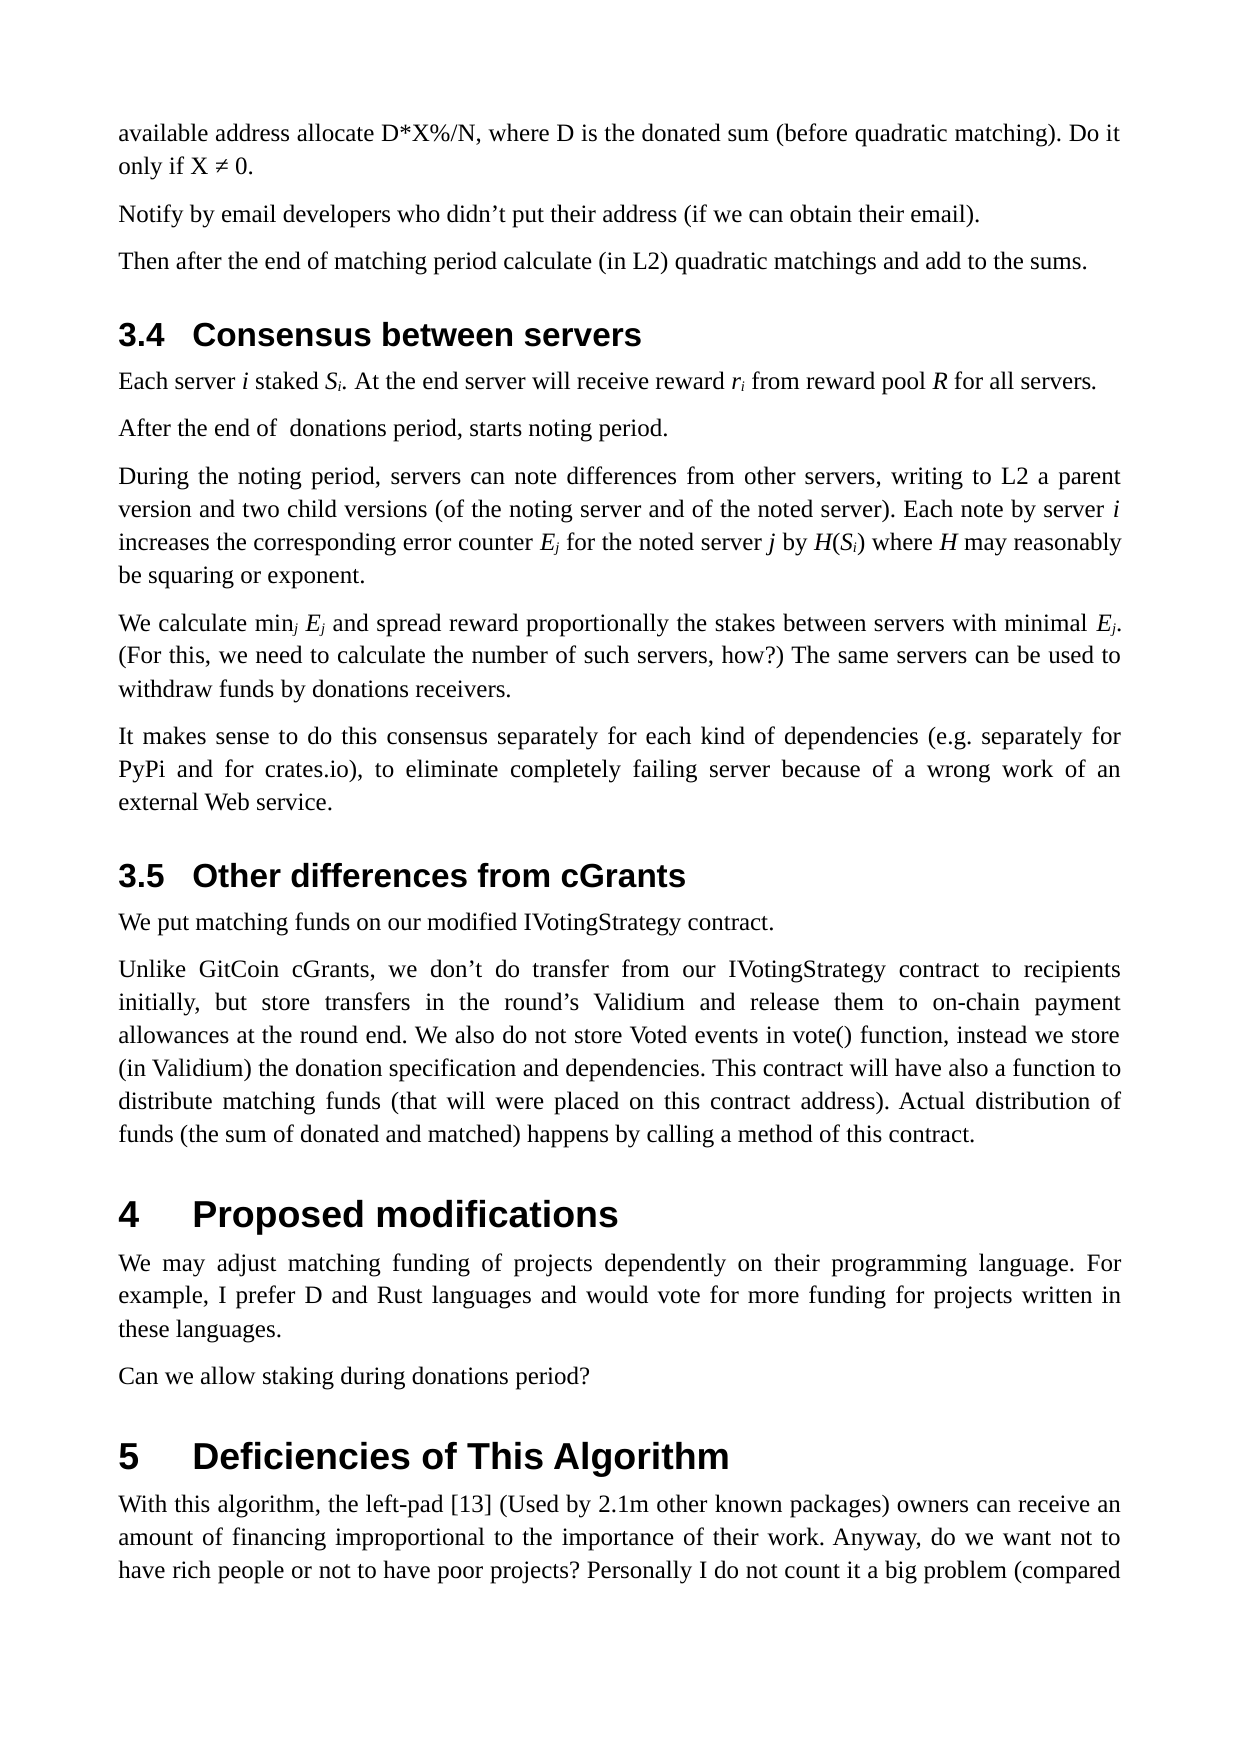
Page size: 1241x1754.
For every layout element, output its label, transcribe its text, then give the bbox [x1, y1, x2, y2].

text Unlike GitCoin cGrants, we don’t do transfer from our IVotingStrategy contract to recipients initially, but store transfers in the round’s Validium and release them to on-chain payment allowances at the round end. We also do not store Voted events in vote() function, instead we store (in Validium) the donation specification and dependencies. This contract will have also a function to distribute matching funds (that will were placed on this contract address). Actual distribution of funds (the sum of donated and matched) happens by calling a method of this contract. [118, 954, 1122, 1148]
subtitle Proposed modifications [118, 1192, 1122, 1235]
text Notify by email developers who didn’t put their address (if we can obtain their email). [118, 199, 1122, 227]
text We calculate minj Ej and spread reward proportionally the stakes between servers with minimal Ej. (For this, we need to calculate the number of such servers, how?) The same servers can be used to withdraw funds by donations receivers. [118, 608, 1122, 702]
text available address allocate D*X%/N, where D is the donated sum (before quadratic matching). Do it only if X ≠ 0. [118, 118, 1122, 180]
text Can we allow staking during donations period? [118, 1361, 1122, 1390]
text During the noting period, servers can note differences from other servers, writing to L2 a parent version and two child versions (of the noting server and of the noted server). Each note by server i increases the corresponding error counter Ej for the noted server j by H(Si) where H may reasonably be squaring or exponent. [118, 461, 1122, 589]
text We put matching funds on our modified IVotingStrategy contract. [118, 907, 1122, 935]
text We may adjust matching funding of projects dependently on their programming language. For example, I prefer D and Rust languages and would vote for more funding for projects written in these languages. [118, 1248, 1122, 1342]
text Then after the end of matching period calculate (in L2) quadratic matchings and add to the sums. [118, 246, 1122, 275]
text Each server i staked Si. At the end server will receive reward ri from reward pool R for all servers. [118, 366, 1122, 394]
subtitle Consensus between servers [118, 315, 1122, 353]
text With this algorithm, the left-pad [13] (Used by 2.1m other known packages) owners can receive an amount of financing improportional to the importance of their work. Anyway, do we want not to have rich people or not to have poor projects? Personally I do not count it a big problem (compared [118, 1489, 1122, 1584]
subtitle Other differences from cGrants [118, 856, 1122, 894]
text After the end of donations period, starts noting period. [118, 413, 1122, 442]
subtitle Deficiencies of This Algorithm [118, 1434, 1122, 1477]
text It makes sense to do this consensus separately for each kind of dependencies (e.g. separately for PyPi and for crates.io), to eliminate completely failing server because of a wrong work of an external Web service. [118, 721, 1122, 816]
